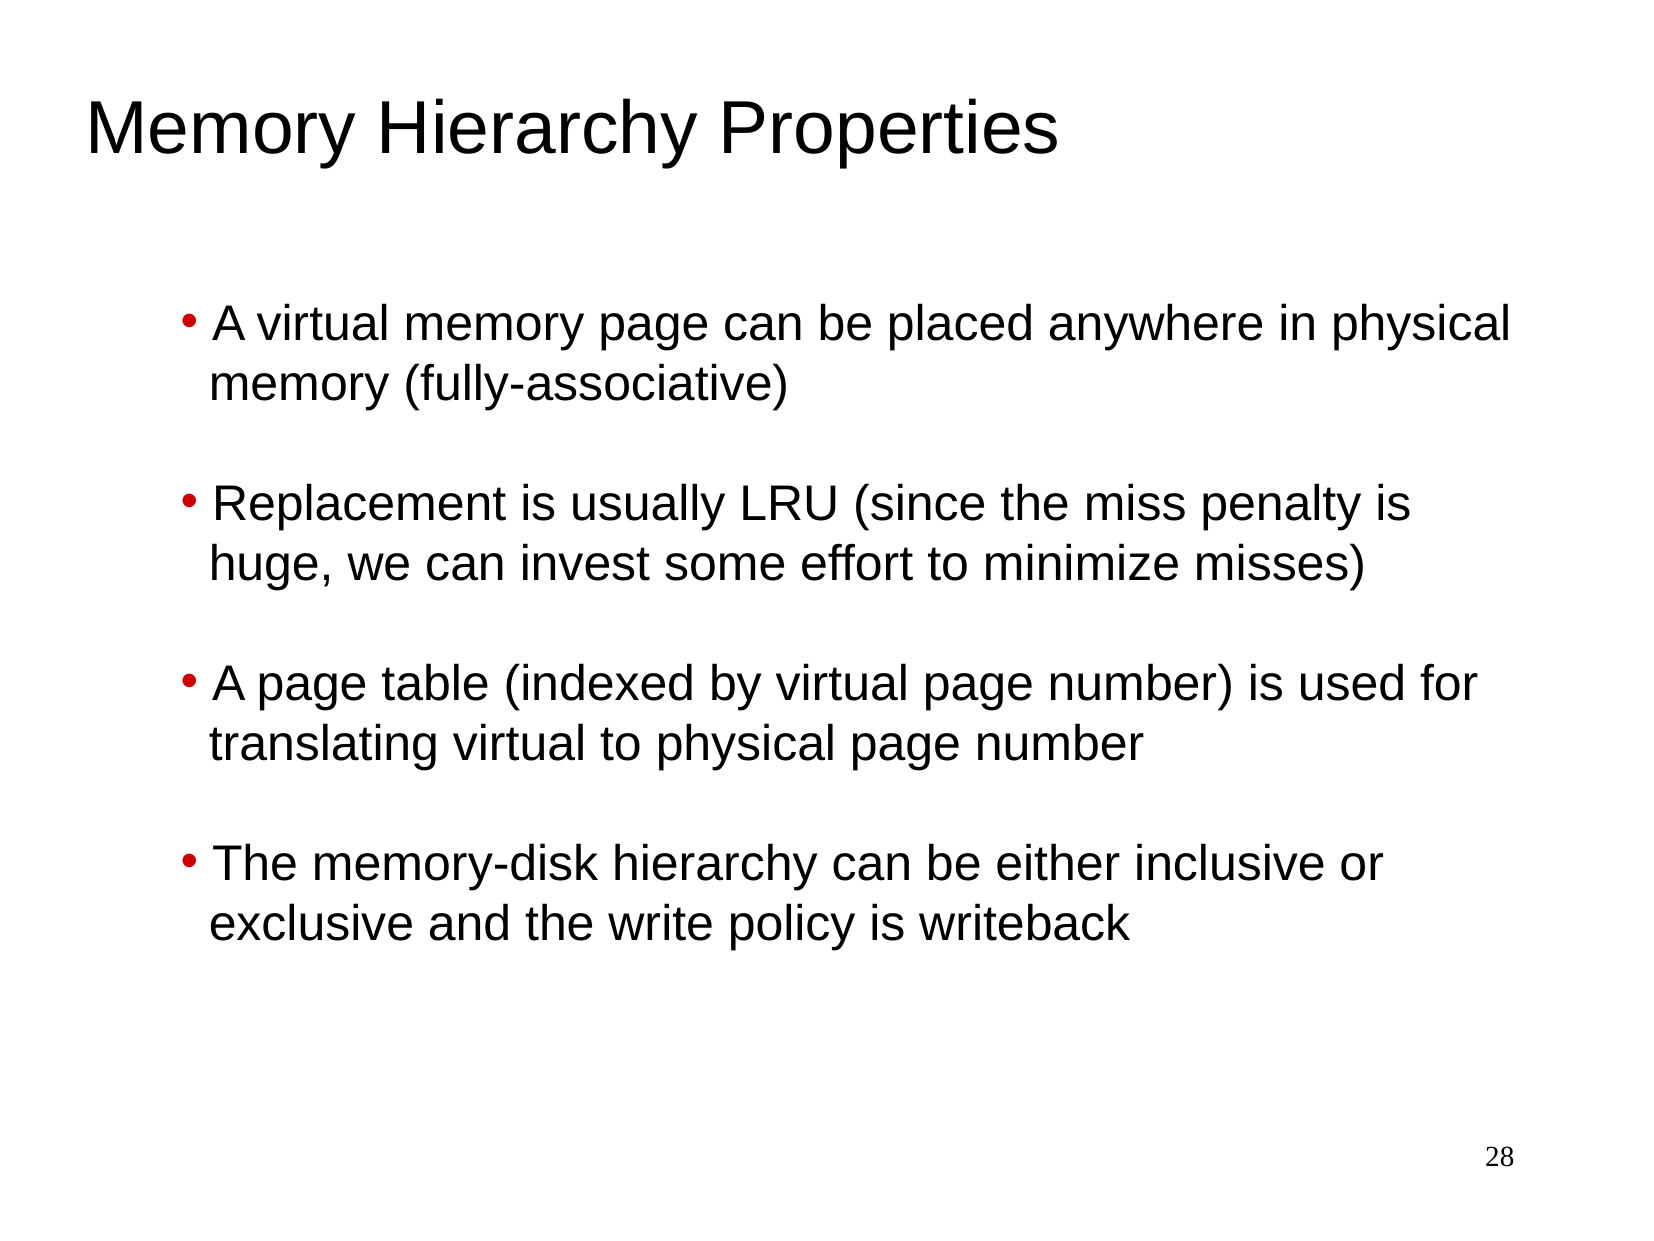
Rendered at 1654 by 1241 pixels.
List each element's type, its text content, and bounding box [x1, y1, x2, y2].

text_box A virtual memory page can be placed anywhere in physical memory (fully-associative) Replacement is usually LRU (since the miss penalty is huge, we can invest some effort to minimize misses) A page table (indexed by virtual page number) is used for translating virtual to physical page number The memory-disk hierarchy can be either inclusive or exclusive and the write policy is writeback [165, 282, 1528, 959]
text_box [1184, 1129, 1530, 1213]
text_box Memory Hierarchy Properties [70, 71, 1077, 177]
